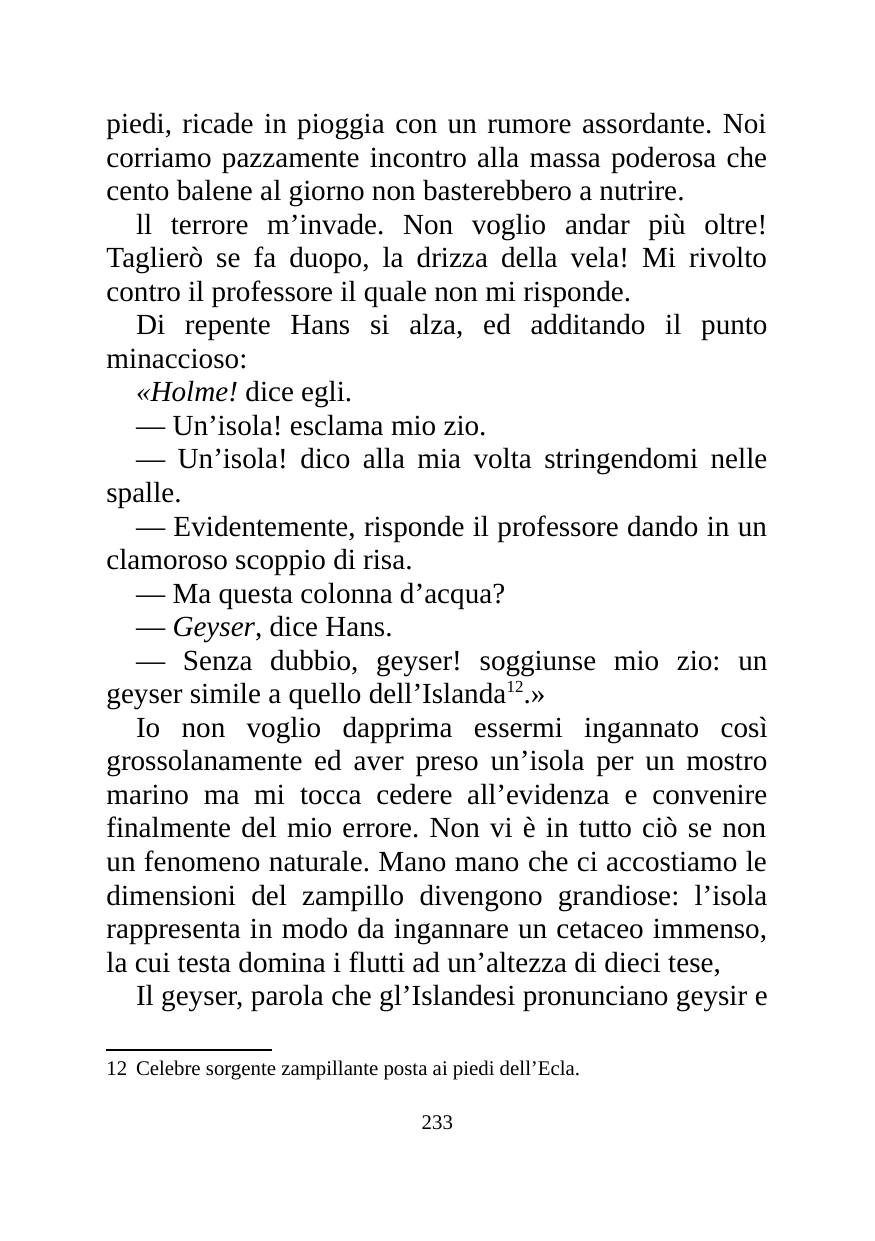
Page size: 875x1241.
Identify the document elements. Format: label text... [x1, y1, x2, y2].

text — Senza dubbio, geyser! soggiunse mio zio: un geyser simile a quello dell’Islanda.» [106, 643, 768, 710]
text — Ma questa colonna d’acqua? [106, 576, 768, 609]
text Io non voglio dapprima essermi ingannato così grossolanamente ed aver preso un’isola per un mostro marino ma mi tocca cedere all’evidenza e convenire finalmente del mio errore. Non vi è in tutto ciò se non un fenomeno naturale. Mano mano che ci accostiamo le dimensioni del zampillo divengono grandiose: l’isola rappresenta in modo da ingannare un cetaceo immenso, la cui testa domina i flutti ad un’altezza di dieci tese, [106, 710, 768, 978]
text piedi, ricade in pioggia con un rumore assordante. Noi corriamo pazzamente incontro alla massa poderosa che cento balene al giorno non basterebbero a nutrire. [106, 106, 768, 207]
text ll terrore m’invade. Non voglio andar più oltre! Taglierò se fa duopo, la drizza della vela! Mi rivolto contro il professore il quale non mi risponde. [106, 207, 768, 307]
text Il geyser, parola che gl’Islandesi pronunciano geysir e [106, 978, 768, 1012]
text — Un’isola! dico alla mia volta stringendomi nelle spalle. [106, 442, 768, 509]
text — Geyser, dice Hans. [106, 609, 768, 643]
text — Evidentemente, risponde il professore dando in un clamoroso scoppio di risa. [106, 509, 768, 576]
text Celebre sorgente zampillante posta ai piedi dell’Ecla. [106, 1056, 768, 1080]
text Di repente Hans si alza, ed additando il punto minaccioso: [106, 307, 768, 374]
text «Holme! dice egli. [106, 374, 768, 408]
text — Un’isola! esclama mio zio. [106, 408, 768, 442]
